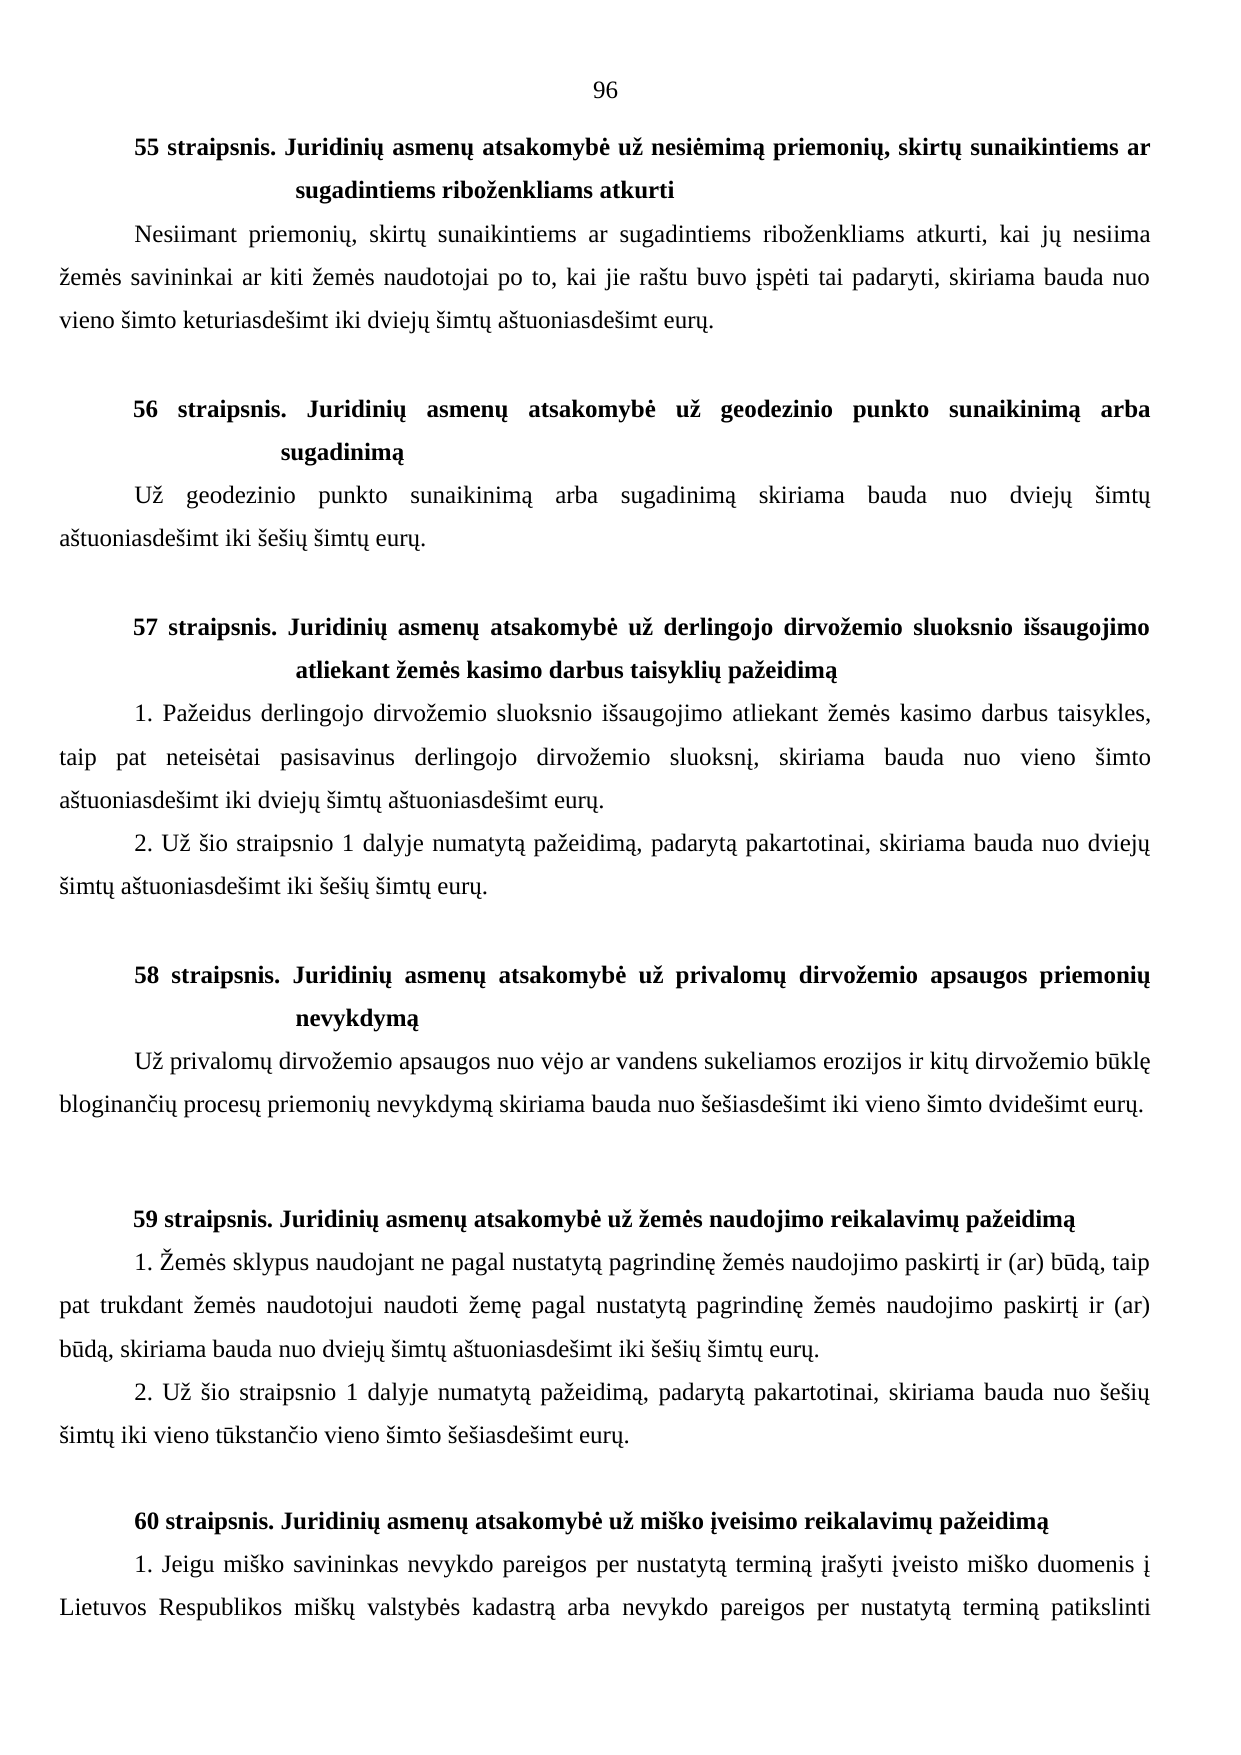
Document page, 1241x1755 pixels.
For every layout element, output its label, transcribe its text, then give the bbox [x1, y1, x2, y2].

text 2. Už šio straipsnio 1 dalyje numatytą pažeidimą, padarytą pakartotinai, skiriama bauda nuo dviejų šimtų aštuoniasdešimt iki šešių šimtų eurų. [59, 828, 1152, 900]
text Už privalomų dirvožemio apsaugos nuo vėjo ar vandens sukeliamos erozijos ir kitų dirvožemio būklę bloginančių procesų priemonių nevykdymą skiriama bauda nuo šešiasdešimt iki vieno šimto dvidešimt eurų. [59, 1046, 1152, 1118]
text 55 straipsnis. Juridinių asmenų atsakomybė už nesiėmimą priemonių, skirtų sunaikintiems ar sugadintiems riboženkliams atkurti [134, 132, 1152, 204]
text 1. Pažeidus derlingojo dirvožemio sluoksnio išsaugojimo atliekant žemės kasimo darbus taisykles, taip pat neteisėtai pasisavinus derlingojo dirvožemio sluoksnį, skiriama bauda nuo vieno šimto aštuoniasdešimt iki dviejų šimtų aštuoniasdešimt eurų. [59, 698, 1152, 813]
text 60 straipsnis. Juridinių asmenų atsakomybė už miško įveisimo reikalavimų pažeidimą [134, 1506, 1152, 1535]
text 57 straipsnis. Juridinių asmenų atsakomybė už derlingojo dirvožemio sluoksnio išsaugojimo atliekant žemės kasimo darbus taisyklių pažeidimą [133, 612, 1152, 684]
text Už geodezinio punkto sunaikinimą arba sugadinimą skiriama bauda nuo dviejų šimtų aštuoniasdešimt iki šešių šimtų eurų. [59, 480, 1152, 552]
text 2. Už šio straipsnio 1 dalyje numatytą pažeidimą, padarytą pakartotinai, skiriama bauda nuo šešių šimtų iki vieno tūkstančio vieno šimto šešiasdešimt eurų. [59, 1377, 1152, 1449]
text 58 straipsnis. Juridinių asmenų atsakomybė už privalomų dirvožemio apsaugos priemonių nevykdymą [134, 960, 1152, 1032]
text 56 straipsnis. Juridinių asmenų atsakomybė už geodezinio punkto sunaikinimą arba sugadinimą [133, 394, 1152, 466]
text 1. Jeigu miško savininkas nevykdo pareigos per nustatytą terminą įrašyti įveisto miško duomenis į Lietuvos Respublikos miškų valstybės kadastrą arba nevykdo pareigos per nustatytą terminą patikslinti [59, 1549, 1152, 1621]
text Nesiimant priemonių, skirtų sunaikintiems ar sugadintiems riboženkliams atkurti, kai jų nesiima žemės savininkai ar kiti žemės naudotojai po to, kai jie raštu buvo įspėti tai padaryti, skiriama bauda nuo vieno šimto keturiasdešimt iki dviejų šimtų aštuoniasdešimt eurų. [59, 219, 1152, 334]
text 1. Žemės sklypus naudojant ne pagal nustatytą pagrindinę žemės naudojimo paskirtį ir (ar) būdą, taip pat trukdant žemės naudotojui naudoti žemę pagal nustatytą pagrindinę žemės naudojimo paskirtį ir (ar) būdą, skiriama bauda nuo dviejų šimtų aštuoniasdešimt iki šešių šimtų eurų. [59, 1247, 1152, 1362]
text 59 straipsnis. Juridinių asmenų atsakomybė už žemės naudojimo reikalavimų pažeidimą [133, 1204, 1152, 1233]
